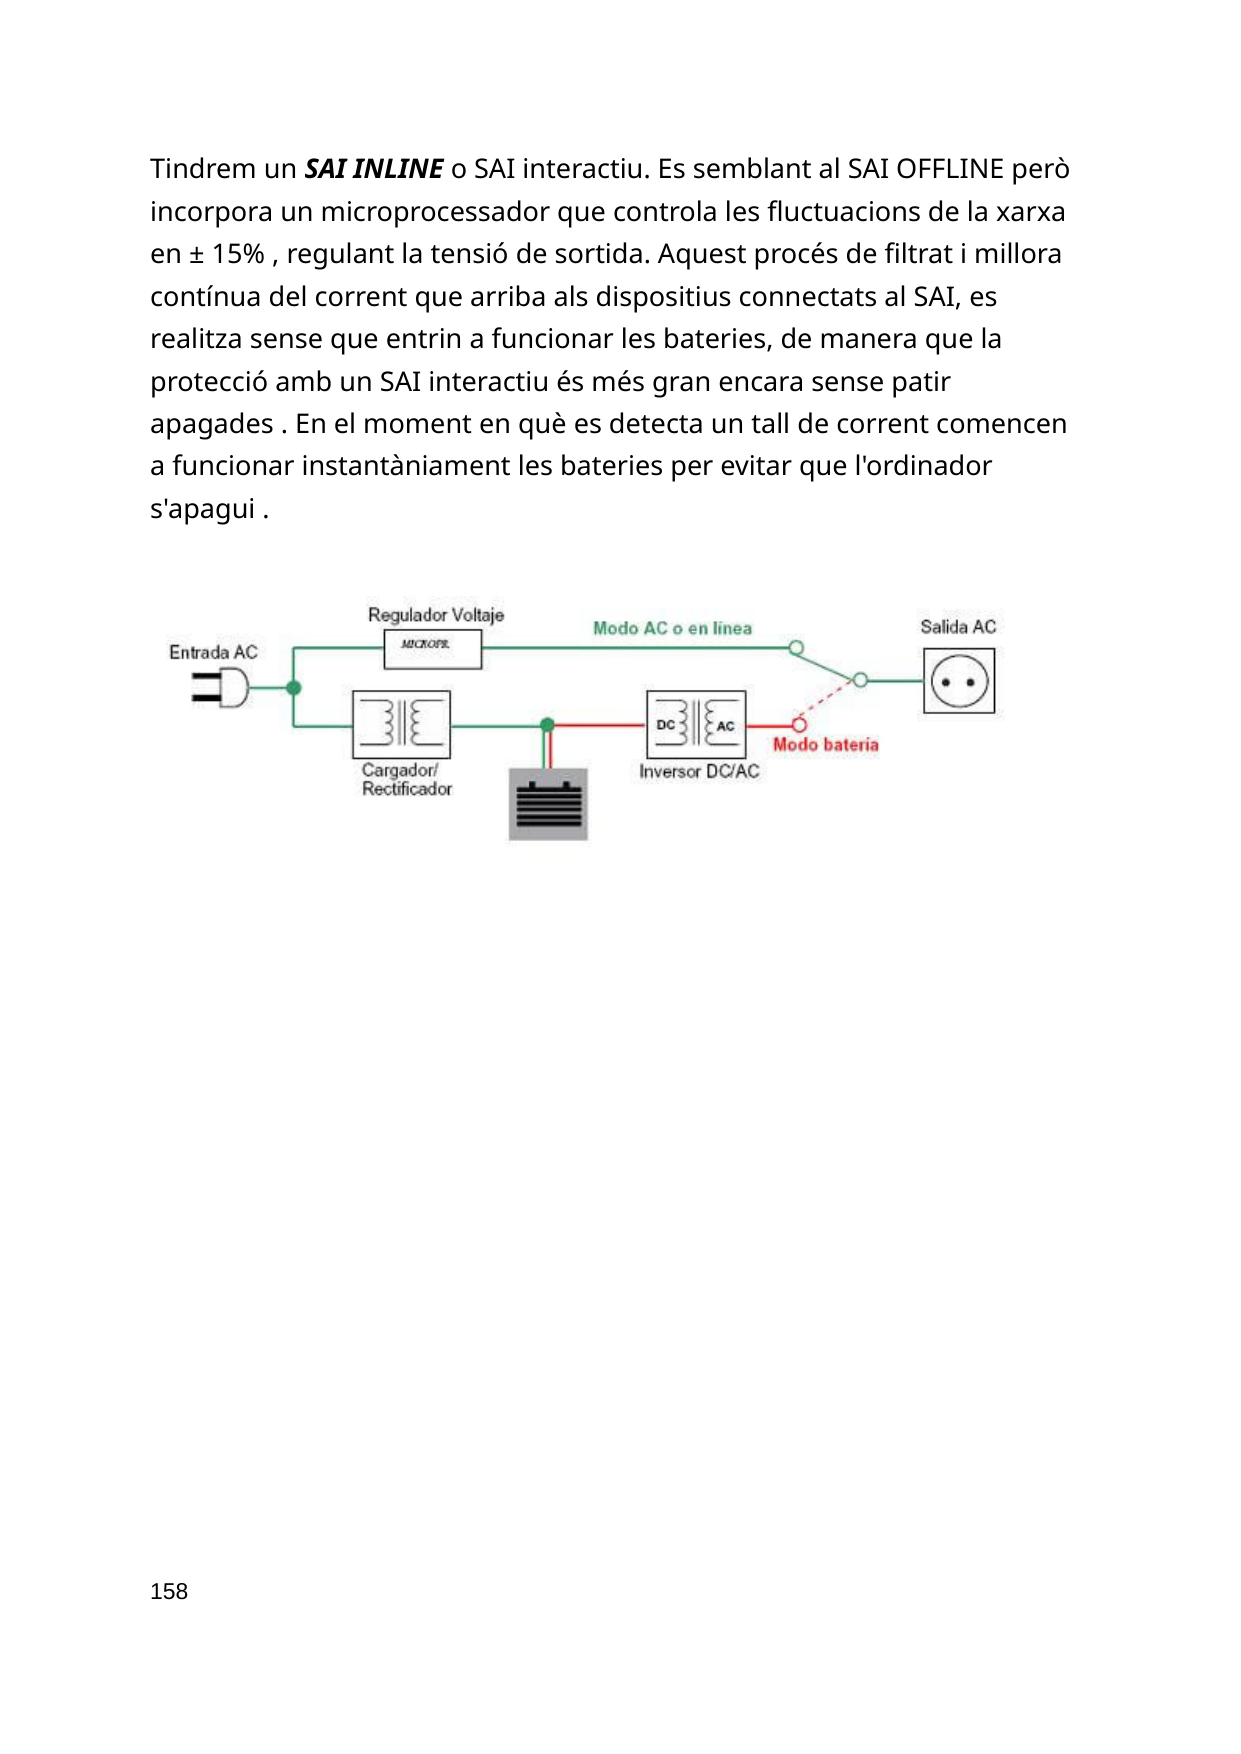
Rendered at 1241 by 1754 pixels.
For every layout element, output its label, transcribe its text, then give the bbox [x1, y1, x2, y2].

picture [154, 584, 1030, 866]
text Tindrem un SAI INLINE o SAI interactiu. Es semblant al SAI OFFLINE però incorpora un microprocessador que controla les fluctuacions de la xarxa en ± 15% , regulant la tensió de sortida. Aquest procés de filtrat i millora contínua del corrent que arriba als dispositius connectats al SAI, es realitza sense que entrin a funcionar les bateries, de manera que la protecció amb un SAI interactiu és més gran encara sense patir apagades . En el moment en què es detecta un tall de corrent comencen a funcionar instantàniament les bateries per evitar que l'ordinador s'apagui . [150, 150, 1090, 526]
